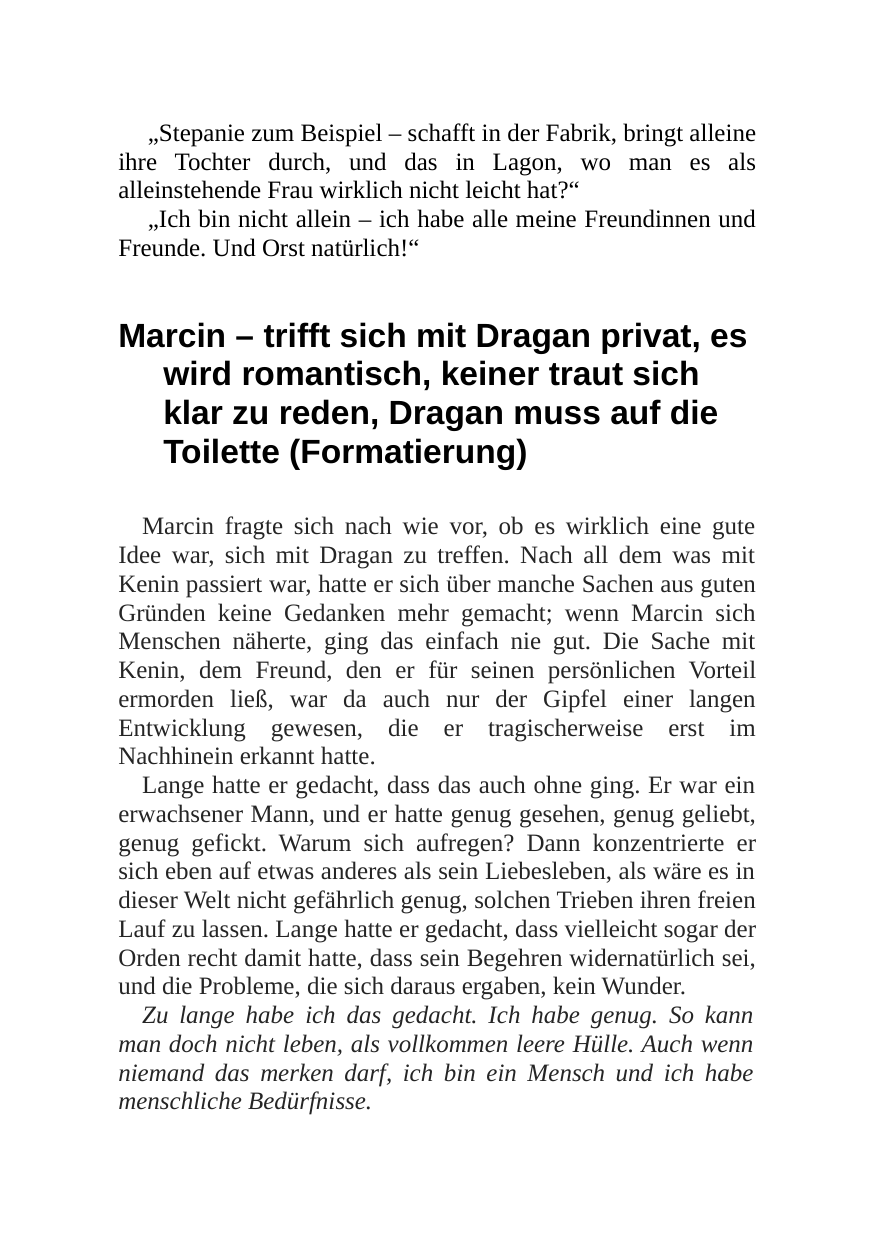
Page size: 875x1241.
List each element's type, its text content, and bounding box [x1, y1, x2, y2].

text Marcin fragte sich nach wie vor, ob es wirklich eine gute Idee war, sich mit Dragan zu treffen. Nach all dem was mit Kenin passiert war, hatte er sich über manche Sachen aus guten Gründen keine Gedanken mehr gemacht; wenn Marcin sich Menschen näherte, ging das einfach nie gut. Die Sache mit Kenin, dem Freund, den er für seinen persönlichen Vorteil ermorden ließ, war da auch nur der Gipfel einer langen Entwicklung gewesen, die er tragischerweise erst im Nachhinein erkannt hatte. [118, 511, 756, 770]
text Zu lange habe ich das gedacht. Ich habe genug. So kann man doch nicht leben, als vollkommen leere Hülle. Auch wenn niemand das merken darf, ich bin ein Mensch und ich habe menschliche Bedürfnisse. [118, 1000, 756, 1115]
text „Stepanie zum Beispiel – schafft in der Fabrik, bringt alleine ihre Tochter durch, und das in Lagon, wo man es als alleinstehende Frau wirklich nicht leicht hat?“ [118, 118, 756, 204]
subtitle Marcin – trifft sich mit Dragan privat, es wird romantisch, keiner traut sich klar zu reden, Dragan muss auf die Toilette (Formatierung) [118, 316, 756, 470]
text „Ich bin nicht allein – ich habe alle meine Freundinnen und Freunde. Und Orst natürlich!“ [118, 204, 756, 262]
text Lange hatte er gedacht, dass das auch ohne ging. Er war ein erwachsener Mann, und er hatte genug gesehen, genug geliebt, genug gefickt. Warum sich aufregen? Dann konzentrierte er sich eben auf etwas anderes als sein Liebesleben, als wäre es in dieser Welt nicht gefährlich genug, solchen Trieben ihren freien Lauf zu lassen. Lange hatte er gedacht, dass vielleicht sogar der Orden recht damit hatte, dass sein Begehren widernatürlich sei, und die Probleme, die sich daraus ergaben, kein Wunder. [118, 770, 756, 1000]
